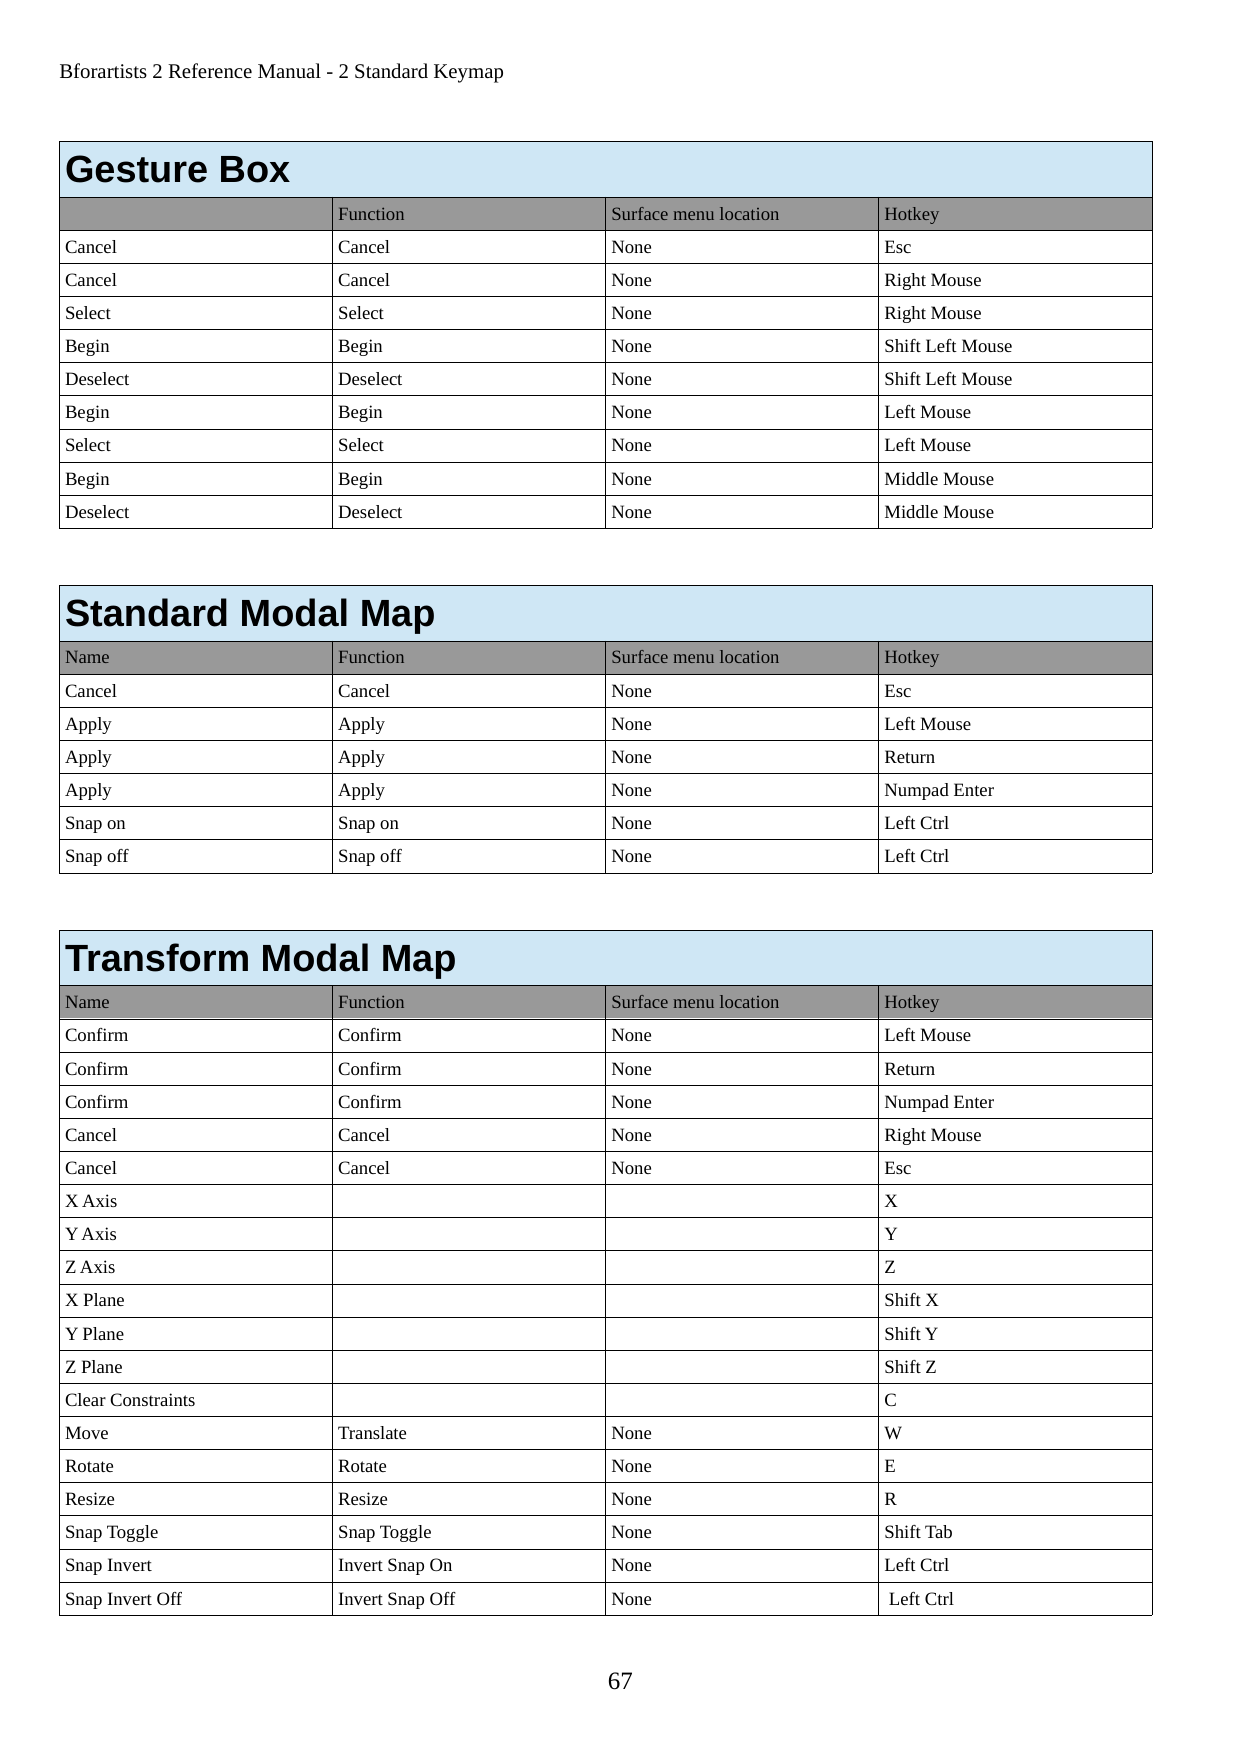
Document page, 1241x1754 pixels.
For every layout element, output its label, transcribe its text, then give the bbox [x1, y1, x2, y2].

table_cell None [606, 840, 878, 872]
table_cell Begin [333, 396, 605, 428]
table_cell Snap on [333, 807, 605, 839]
table_cell Confirm [333, 1086, 605, 1118]
table_cell Shift Left Mouse [879, 363, 1152, 395]
table_cell Left Ctrl [879, 840, 1152, 872]
table_cell Apply [333, 708, 605, 740]
table_cell Begin [60, 330, 332, 362]
table_cell Rotate [60, 1450, 332, 1482]
table_cell Translate [333, 1417, 605, 1449]
table_cell Right Mouse [879, 264, 1152, 296]
table_cell Apply [60, 741, 332, 773]
table_cell Left Ctrl [879, 807, 1152, 839]
table_cell Left Mouse [879, 1020, 1152, 1052]
table_cell None [606, 1550, 878, 1582]
table_cell Cancel [333, 1152, 605, 1184]
table_cell None [606, 708, 878, 740]
table_cell X Plane [60, 1285, 332, 1317]
table_cell Z Axis [60, 1251, 332, 1283]
table_cell None [606, 463, 878, 495]
table_cell Snap Toggle [333, 1516, 605, 1548]
table_cell [333, 1318, 605, 1350]
table_cell Left Ctrl [879, 1583, 1152, 1615]
table_cell Begin [333, 463, 605, 495]
table_cell Y Plane [60, 1318, 332, 1350]
table_cell Esc [879, 1152, 1152, 1184]
table_cell X Axis [60, 1185, 332, 1217]
table_cell Y Axis [60, 1218, 332, 1250]
table_cell Confirm [333, 1020, 605, 1052]
table_cell Shift X [879, 1285, 1152, 1317]
table_cell Middle Mouse [879, 463, 1152, 495]
table_cell Resize [60, 1483, 332, 1515]
table_cell Snap Toggle [60, 1516, 332, 1548]
table_cell W [879, 1417, 1152, 1449]
table_cell Deselect [333, 363, 605, 395]
table_cell None [606, 774, 878, 806]
table_cell Return [879, 741, 1152, 773]
table_cell [606, 1351, 878, 1383]
table_cell None [606, 330, 878, 362]
table_cell Cancel [333, 264, 605, 296]
table_cell Numpad Enter [879, 1086, 1152, 1118]
table_cell [333, 1251, 605, 1283]
table_cell Confirm [333, 1053, 605, 1085]
table_cell Name [60, 642, 332, 674]
table_cell Apply [60, 708, 332, 740]
table_cell Select [60, 430, 332, 462]
table_cell Select [333, 297, 605, 329]
table_cell Clear Constraints [60, 1384, 332, 1416]
table_cell Cancel [60, 1152, 332, 1184]
table_cell None [606, 1450, 878, 1482]
table_cell Right Mouse [879, 1119, 1152, 1151]
table_cell Apply [60, 774, 332, 806]
table_cell R [879, 1483, 1152, 1515]
table_cell Shift Z [879, 1351, 1152, 1383]
table_cell [606, 1285, 878, 1317]
table_cell None [606, 496, 878, 528]
table_cell Rotate [333, 1450, 605, 1482]
table_cell Confirm [60, 1020, 332, 1052]
table_cell Function [333, 642, 605, 674]
table_cell Cancel [60, 231, 332, 263]
table_cell [606, 1384, 878, 1416]
table_cell [606, 1185, 878, 1217]
table_cell Return [879, 1053, 1152, 1085]
table_cell X [879, 1185, 1152, 1217]
table_cell [60, 198, 332, 230]
table_cell Shift Left Mouse [879, 330, 1152, 362]
table_cell Middle Mouse [879, 496, 1152, 528]
table_cell Invert Snap On [333, 1550, 605, 1582]
table_cell Snap off [333, 840, 605, 872]
table_cell Z Plane [60, 1351, 332, 1383]
table_cell Cancel [60, 264, 332, 296]
table_cell None [606, 231, 878, 263]
table_cell Snap Invert [60, 1550, 332, 1582]
table_cell Begin [60, 463, 332, 495]
table_cell Shift Y [879, 1318, 1152, 1350]
table_cell Left Ctrl [879, 1550, 1152, 1582]
table_cell Select [60, 297, 332, 329]
table_cell None [606, 430, 878, 462]
table_cell Hotkey [879, 198, 1152, 230]
table_cell Apply [333, 774, 605, 806]
table_cell E [879, 1450, 1152, 1482]
table_cell C [879, 1384, 1152, 1416]
table_cell Deselect [60, 363, 332, 395]
table_cell Begin [60, 396, 332, 428]
table_cell Cancel [333, 1119, 605, 1151]
table_cell [606, 1218, 878, 1250]
table_cell Confirm [60, 1053, 332, 1085]
table_cell Surface menu location [606, 198, 878, 230]
table_cell [333, 1185, 605, 1217]
table_cell Hotkey [879, 642, 1152, 674]
table_cell [333, 1384, 605, 1416]
table_cell None [606, 1417, 878, 1449]
table_cell None [606, 363, 878, 395]
table_cell None [606, 1053, 878, 1085]
table_cell None [606, 675, 878, 707]
table_cell Select [333, 430, 605, 462]
table_header Transform Modal Map [60, 931, 1152, 985]
table_cell [606, 1251, 878, 1283]
table_cell Deselect [60, 496, 332, 528]
table_cell Snap on [60, 807, 332, 839]
table_cell None [606, 741, 878, 773]
table_cell None [606, 1583, 878, 1615]
table_cell None [606, 1516, 878, 1548]
table_cell Numpad Enter [879, 774, 1152, 806]
table_cell None [606, 264, 878, 296]
table_cell Snap Invert Off [60, 1583, 332, 1615]
table_cell Cancel [60, 1119, 332, 1151]
table_cell Hotkey [879, 986, 1152, 1018]
table_cell Cancel [333, 675, 605, 707]
table_cell Begin [333, 330, 605, 362]
table_cell Resize [333, 1483, 605, 1515]
table_cell Name [60, 986, 332, 1018]
table_cell None [606, 1020, 878, 1052]
table_cell None [606, 297, 878, 329]
table_cell Snap off [60, 840, 332, 872]
table_cell Left Mouse [879, 396, 1152, 428]
table_cell Esc [879, 675, 1152, 707]
table_cell None [606, 396, 878, 428]
table_cell Apply [333, 741, 605, 773]
table_cell Right Mouse [879, 297, 1152, 329]
table_cell None [606, 1119, 878, 1151]
table_cell [333, 1218, 605, 1250]
table_cell Y [879, 1218, 1152, 1250]
table_header Gesture Box [60, 142, 1152, 197]
table_cell None [606, 1483, 878, 1515]
table_cell Esc [879, 231, 1152, 263]
table_cell Z [879, 1251, 1152, 1283]
table_cell None [606, 807, 878, 839]
table_cell Surface menu location [606, 642, 878, 674]
table_cell [333, 1285, 605, 1317]
table_cell Function [333, 198, 605, 230]
table_header Standard Modal Map [60, 586, 1152, 641]
table_cell None [606, 1152, 878, 1184]
table_cell Cancel [333, 231, 605, 263]
table_cell [333, 1351, 605, 1383]
table_cell Surface menu location [606, 986, 878, 1018]
table_cell Deselect [333, 496, 605, 528]
table_cell Shift Tab [879, 1516, 1152, 1548]
table_cell Left Mouse [879, 708, 1152, 740]
table_cell Move [60, 1417, 332, 1449]
table_cell None [606, 1086, 878, 1118]
table_cell Confirm [60, 1086, 332, 1118]
table_cell Left Mouse [879, 430, 1152, 462]
table_cell Invert Snap Off [333, 1583, 605, 1615]
table_cell Cancel [60, 675, 332, 707]
table_cell Function [333, 986, 605, 1018]
table_cell [606, 1318, 878, 1350]
